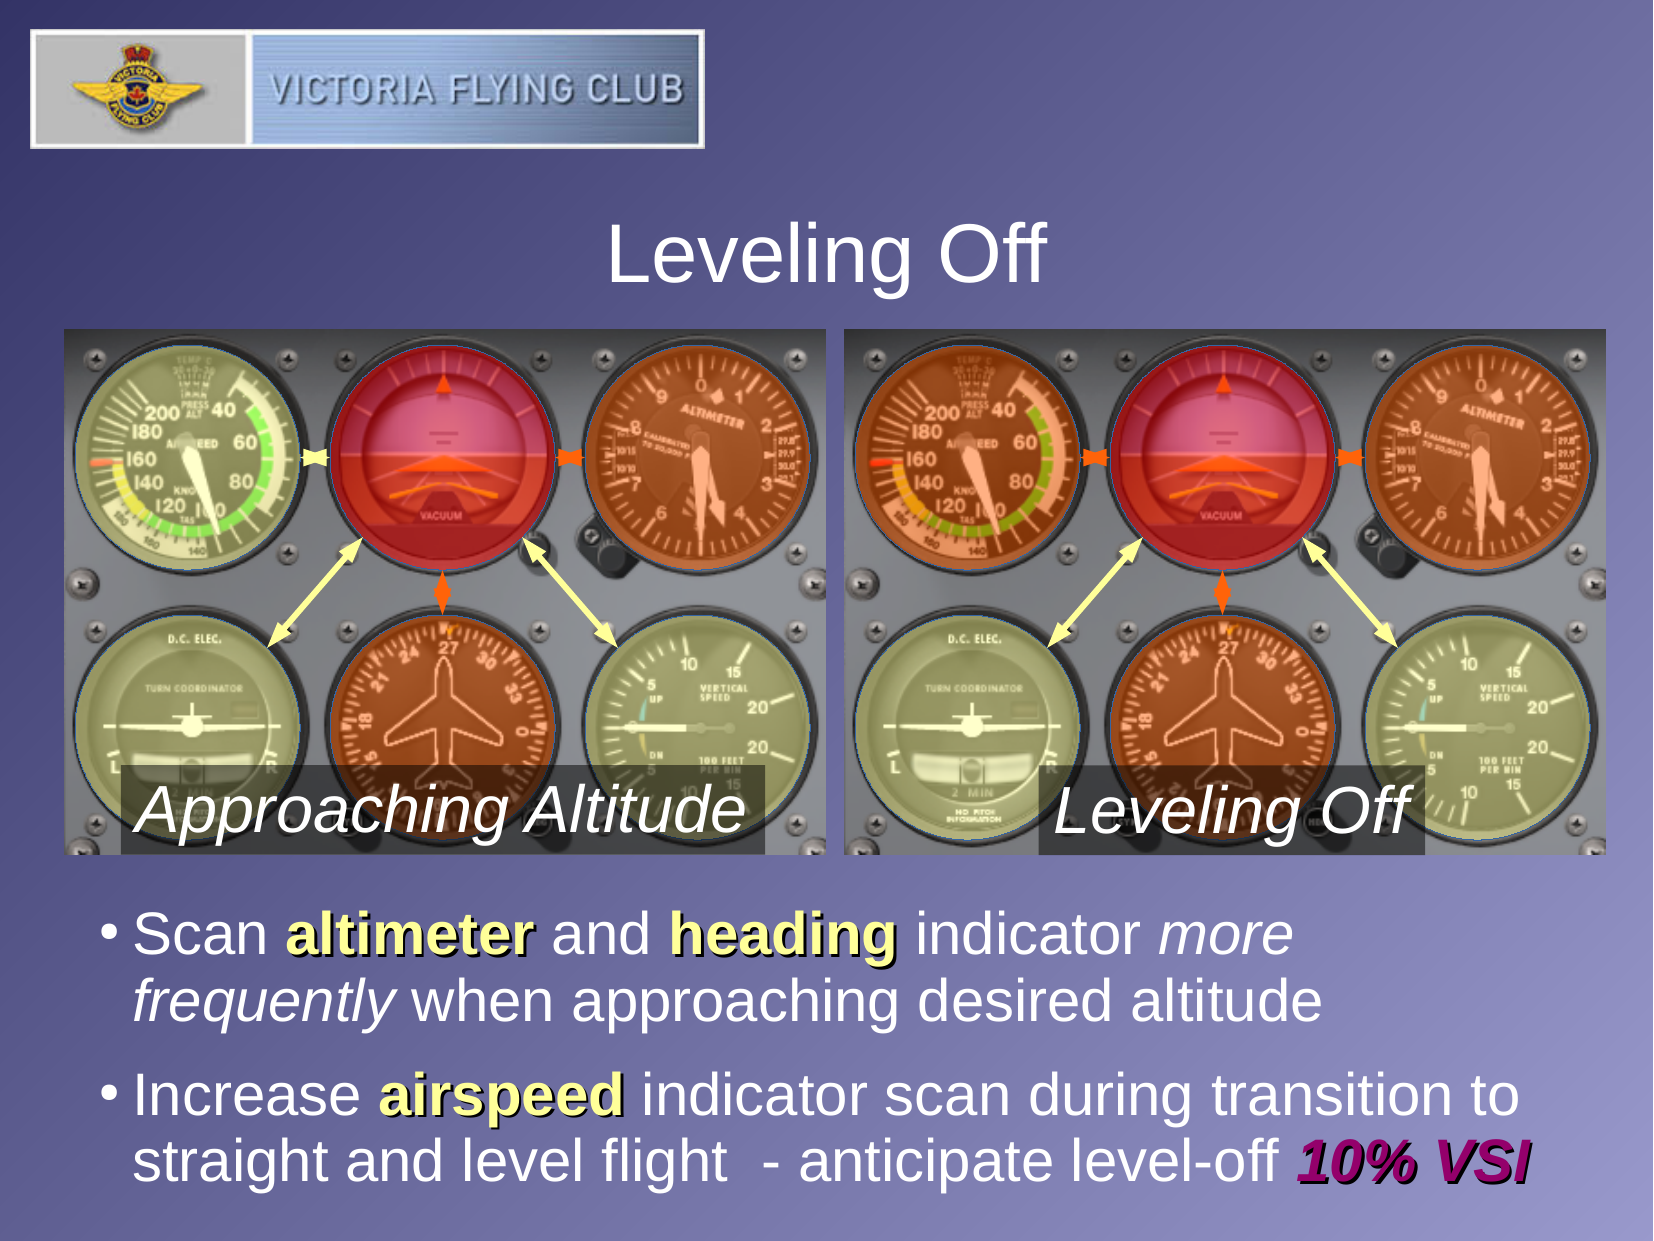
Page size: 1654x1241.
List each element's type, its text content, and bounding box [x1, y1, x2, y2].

picture [1049, 539, 1222, 765]
text_box Leveling Off [1038, 765, 1426, 856]
text_box [585, 615, 811, 817]
picture [844, 329, 1606, 856]
text_box [1365, 615, 1591, 841]
text_box [585, 345, 811, 571]
picture [1223, 539, 1396, 765]
text_box [330, 615, 556, 765]
text_box [1110, 345, 1336, 571]
text_box Approaching Altitude [120, 765, 766, 855]
text_box [1365, 345, 1591, 571]
text_box [330, 345, 556, 571]
text_box [75, 345, 301, 571]
picture [64, 329, 826, 856]
text_box [75, 615, 301, 818]
list Scan altimeter and heading indicator more frequently when approaching desired altitude Increase airspeed indicator scan during transition to straight and level flight - anticipate level-off 10% VSI [82, 900, 1571, 1201]
text_box [855, 615, 1081, 841]
text_box [855, 345, 1081, 571]
picture [30, 29, 705, 149]
title Leveling Off [82, 150, 1571, 358]
text_box [1110, 615, 1336, 765]
